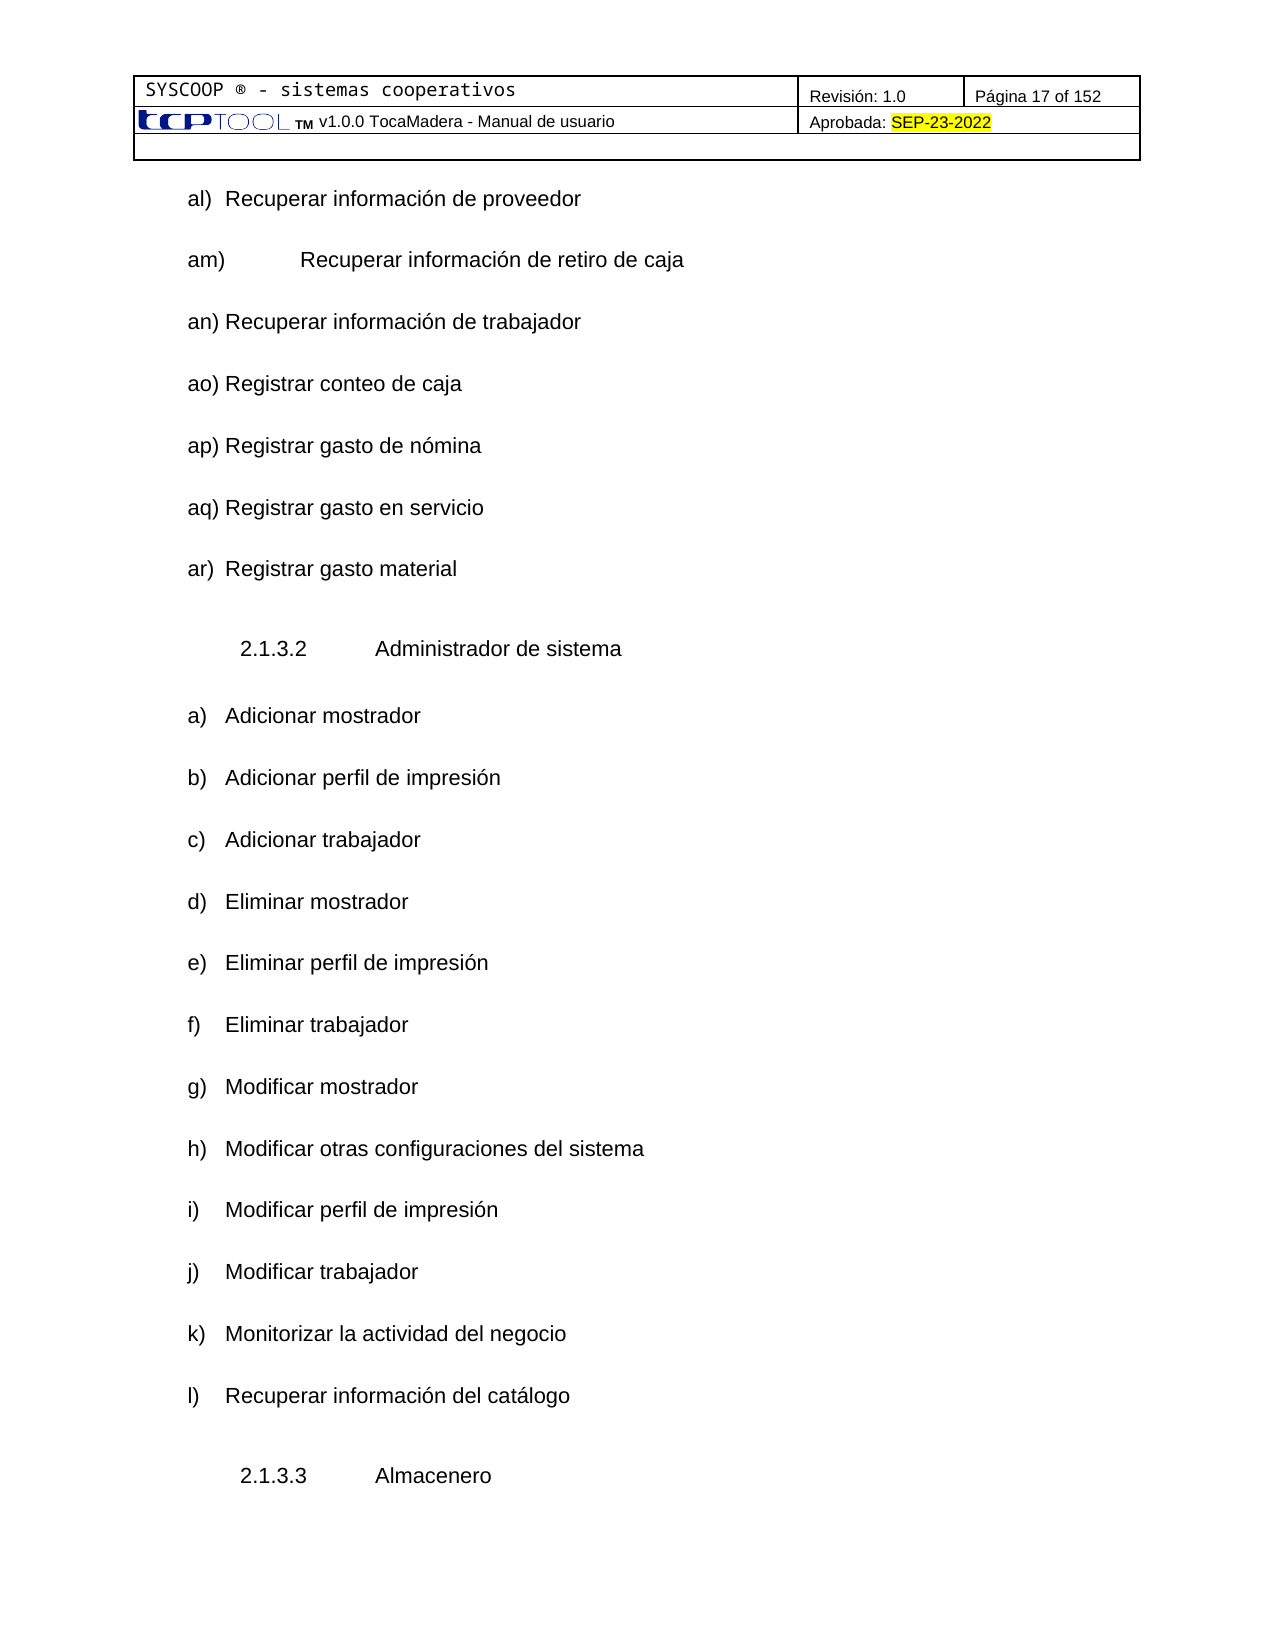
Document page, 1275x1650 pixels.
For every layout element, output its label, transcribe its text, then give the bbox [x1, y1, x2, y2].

list Eliminar perfil de impresión [187, 950, 1125, 976]
subtitle Almacenero [240, 1462, 1125, 1488]
list Registrar gasto material [187, 556, 1125, 581]
list Modificar trabajador [187, 1259, 1125, 1284]
list Registrar gasto en servicio [187, 494, 1125, 520]
list Modificar perfil de impresión [187, 1197, 1125, 1223]
picture [138, 110, 290, 130]
list Adicionar perfil de impresión [187, 765, 1125, 790]
list Monitorizar la actividad del negocio [187, 1321, 1125, 1346]
list Recuperar información de retiro de caja [187, 247, 1125, 273]
list Modificar mostrador [187, 1074, 1125, 1099]
list Registrar gasto de nómina [187, 433, 1125, 458]
list Eliminar trabajador [187, 1012, 1125, 1037]
subtitle Administrador de sistema [240, 636, 1125, 661]
list Adicionar mostrador [187, 703, 1125, 728]
list Registrar conteo de caja [187, 371, 1125, 396]
list Eliminar mostrador [187, 888, 1125, 914]
list Modificar otras configuraciones del sistema [187, 1136, 1125, 1161]
list Recuperar información del catálogo [187, 1383, 1125, 1408]
list Adicionar trabajador [187, 827, 1125, 852]
list Recuperar información de trabajador [187, 309, 1125, 334]
list Recuperar información de proveedor [187, 186, 1125, 211]
